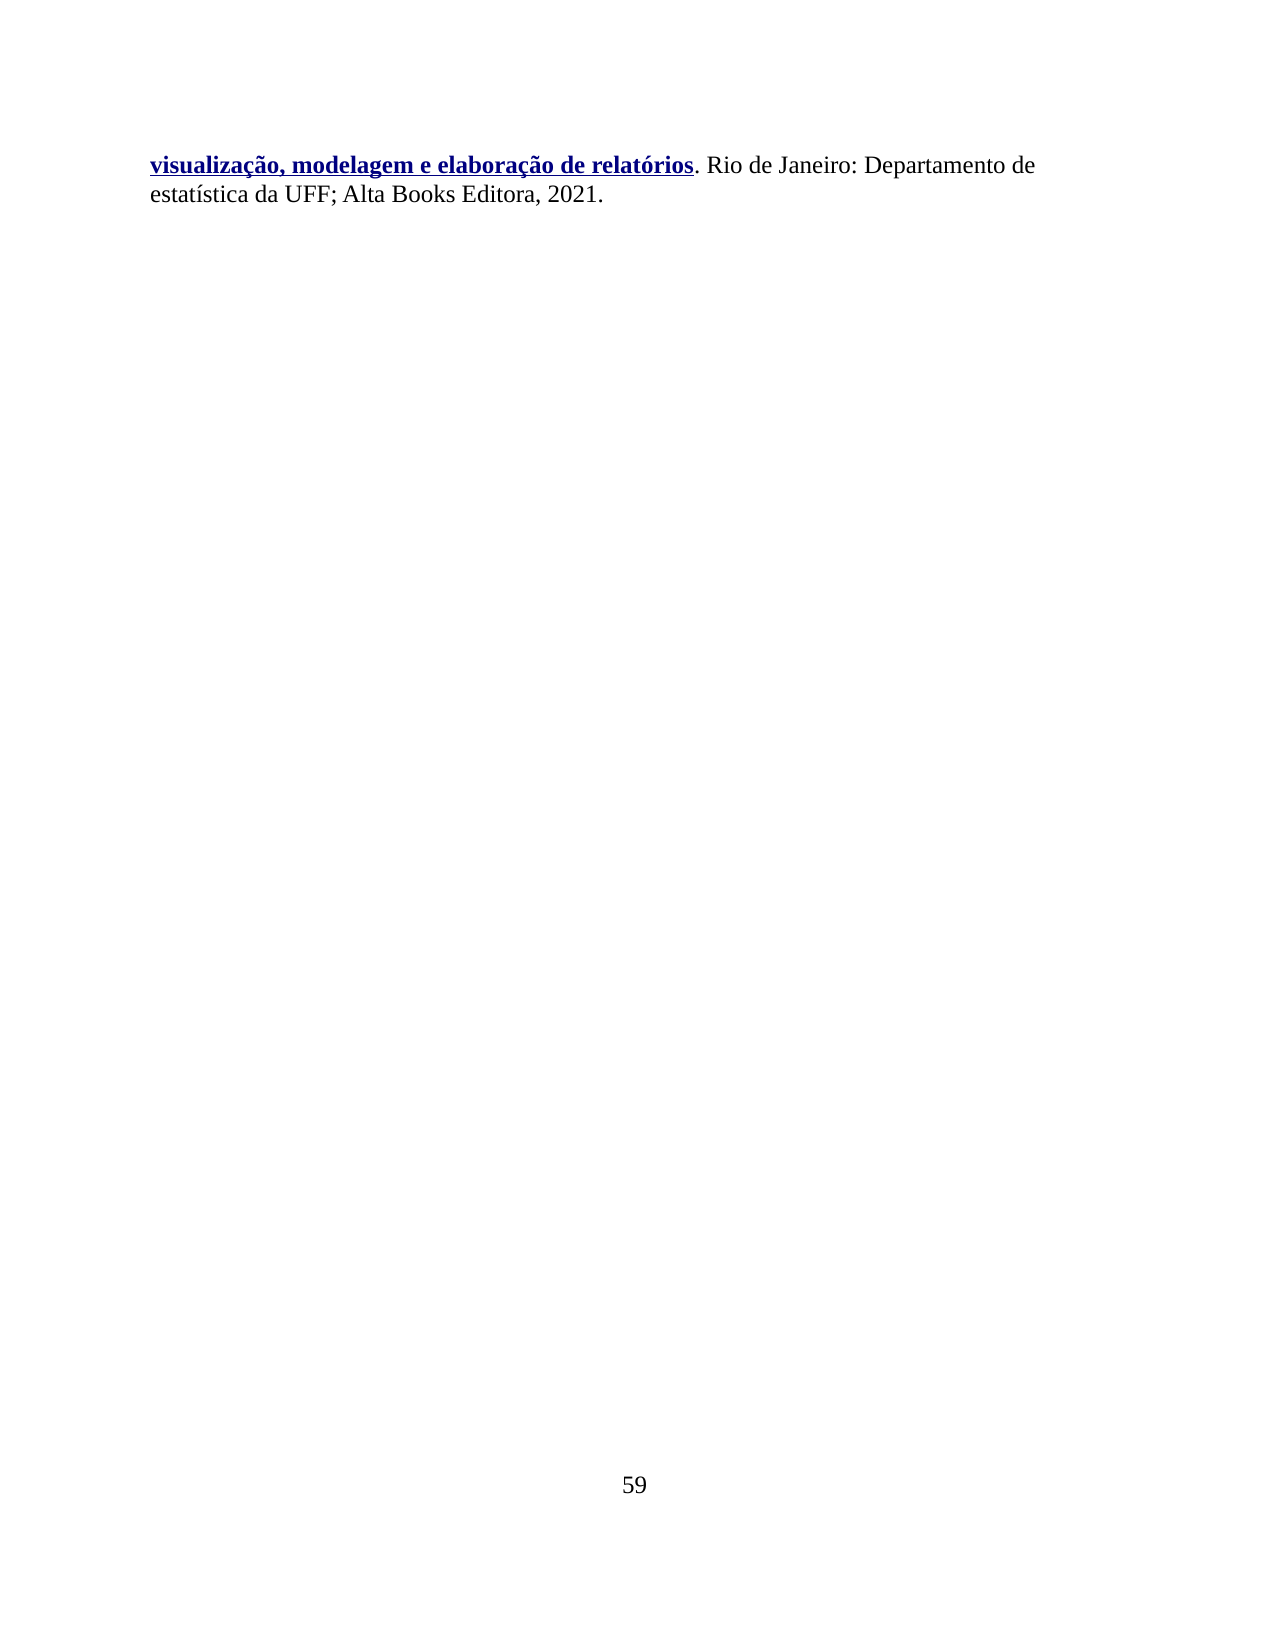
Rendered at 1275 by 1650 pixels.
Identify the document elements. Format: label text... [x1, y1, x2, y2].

text visualização, modelagem e elaboração de relatórios. Rio de Janeiro: Departamento de estatística da UFF; Alta Books Editora, 2021. [150, 150, 1125, 207]
